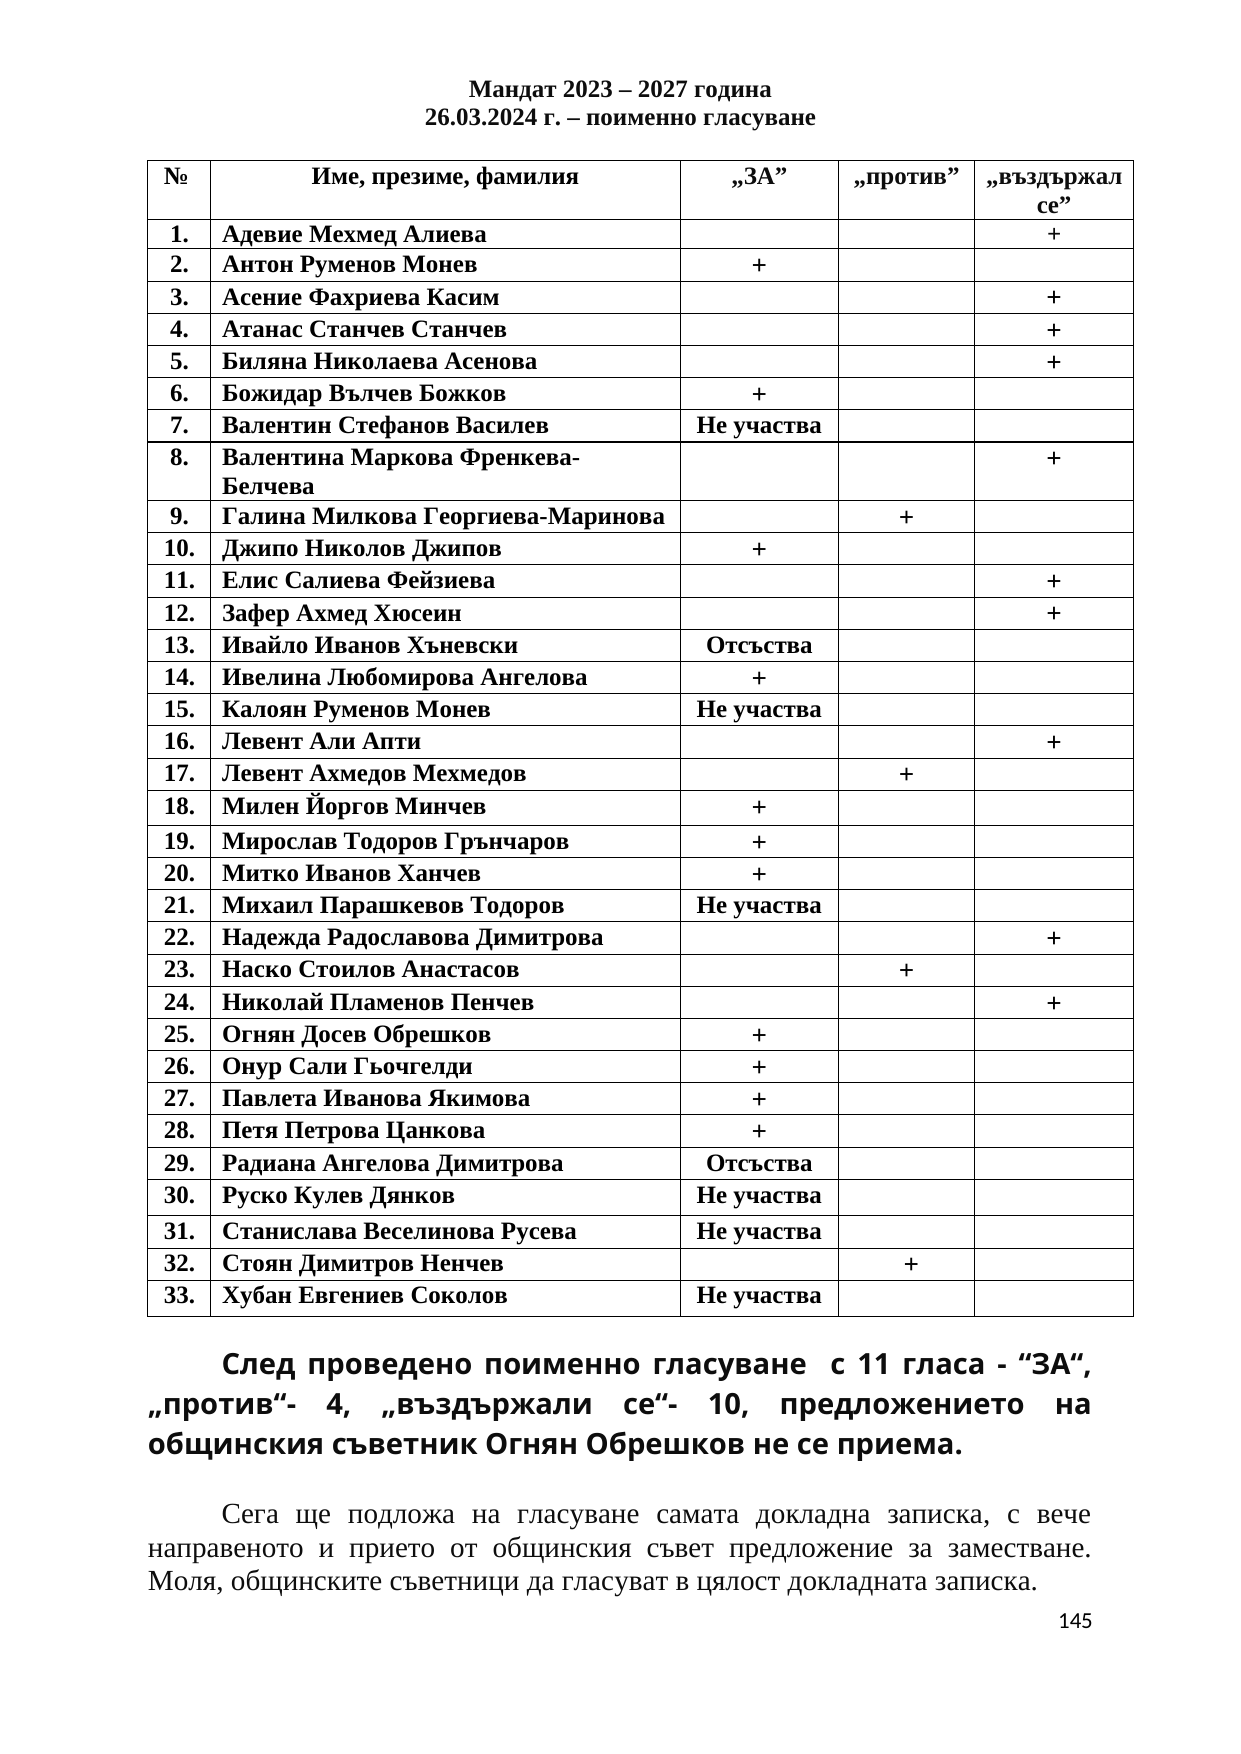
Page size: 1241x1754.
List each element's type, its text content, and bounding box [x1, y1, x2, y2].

table_cell Станислава Веселинова Русева [211, 1216, 680, 1247]
table_cell Отсъства [681, 630, 838, 661]
table_cell Хубан Евгениев Соколов [211, 1281, 680, 1316]
table_cell 10. [148, 533, 210, 564]
table_cell [839, 314, 974, 345]
table_cell + [681, 662, 838, 693]
table_cell Биляна Николаева Асенова [211, 346, 680, 377]
table_cell Левент Али Апти [211, 726, 680, 757]
table_header „въздържал се” [975, 161, 1133, 218]
table_cell [839, 694, 974, 725]
table_cell Мирослав Тодоров Грънчаров [211, 826, 680, 857]
table_cell Антон Руменов Монев [211, 249, 680, 281]
table_cell [975, 694, 1133, 725]
table_cell [975, 662, 1133, 693]
table_cell Не участва [681, 694, 838, 725]
table_cell Божидар Вълчев Божков [211, 378, 680, 409]
table_cell [975, 1281, 1133, 1316]
table_cell [839, 922, 974, 953]
table_cell Павлета Иванова Якимова [211, 1083, 680, 1114]
table_cell Галина Милкова Георгиева-Маринова [211, 501, 680, 532]
table_cell [681, 282, 838, 313]
table_cell + [839, 955, 974, 986]
table_header № [148, 161, 210, 218]
table_cell 18. [148, 791, 210, 825]
table_cell Николай Пламенов Пенчев [211, 987, 680, 1018]
table_cell [839, 1216, 974, 1247]
table_cell 33. [148, 1281, 210, 1316]
table_cell [681, 443, 838, 500]
table_cell + [975, 220, 1133, 248]
table_cell 28. [148, 1115, 210, 1147]
table_cell [839, 1180, 974, 1215]
table_cell [839, 987, 974, 1018]
table_cell + [975, 598, 1133, 629]
table_cell 20. [148, 858, 210, 889]
table_cell + [681, 249, 838, 281]
table_cell [681, 346, 838, 377]
table_header Име, презиме, фамилия [211, 161, 680, 218]
table_cell [839, 1281, 974, 1316]
table_cell + [681, 791, 838, 825]
table_cell [839, 1115, 974, 1147]
table_cell 17. [148, 759, 210, 790]
table_cell [975, 501, 1133, 532]
table_cell [681, 922, 838, 953]
table_cell [975, 533, 1133, 564]
table_cell [839, 533, 974, 564]
table_cell 6. [148, 378, 210, 409]
table_cell 1. [148, 220, 210, 248]
table_cell 23. [148, 955, 210, 986]
table_cell + [681, 826, 838, 857]
table_cell Михаил Парашкевов Тодоров [211, 890, 680, 921]
table_cell Елис Салиева Фейзиева [211, 565, 680, 597]
table_cell Ивелина Любомирова Ангелова [211, 662, 680, 693]
table_cell 8. [148, 443, 210, 500]
table_cell + [681, 1019, 838, 1050]
table_cell [839, 662, 974, 693]
table_cell + [975, 314, 1133, 345]
table_cell 19. [148, 826, 210, 857]
table_cell 3. [148, 282, 210, 313]
table_cell [839, 1083, 974, 1114]
table_cell + [975, 726, 1133, 757]
table_cell + [681, 533, 838, 564]
subtitle Мандат 2023 – 2027 година [148, 74, 1093, 102]
text След проведено поименно гласуване с 11 гласа - “ЗА“, „против“- 4, „въздържали се“- 10, предложението на общинския съветник Огнян Обрешков не се приема. [148, 1343, 1093, 1463]
table_cell 21. [148, 890, 210, 921]
table_cell Калоян Руменов Монев [211, 694, 680, 725]
table_cell Зафер Ахмед Хюсеин [211, 598, 680, 629]
table_cell [681, 987, 838, 1018]
table_cell 5. [148, 346, 210, 377]
table_cell Атанас Станчев Станчев [211, 314, 680, 345]
table_cell [681, 726, 838, 757]
table_cell 31. [148, 1216, 210, 1247]
table_cell Адевие Мехмед Алиева [211, 220, 680, 248]
table_cell + [839, 759, 974, 790]
table_cell 13. [148, 630, 210, 661]
table_cell [839, 890, 974, 921]
table_cell 30. [148, 1180, 210, 1215]
table_cell [975, 410, 1133, 441]
table_cell 11. [148, 565, 210, 597]
table_cell [839, 598, 974, 629]
table_cell [975, 1083, 1133, 1114]
table_cell [839, 410, 974, 441]
table_cell 2. [148, 249, 210, 281]
table_cell [839, 378, 974, 409]
table_cell Джипо Николов Джипов [211, 533, 680, 564]
table_cell Митко Иванов Ханчев [211, 858, 680, 889]
table_cell [975, 1148, 1133, 1179]
table_cell + [681, 1115, 838, 1147]
table_cell 27. [148, 1083, 210, 1114]
table_cell [839, 1019, 974, 1050]
table_cell [839, 282, 974, 313]
table_cell 25. [148, 1019, 210, 1050]
table_cell [839, 220, 974, 248]
table_cell + [681, 1051, 838, 1082]
table_cell [681, 565, 838, 597]
table_cell [975, 890, 1133, 921]
table_cell [839, 826, 974, 857]
table_cell [975, 1051, 1133, 1082]
table_cell [975, 1115, 1133, 1147]
table_cell Отсъства [681, 1148, 838, 1179]
table_cell [839, 1148, 974, 1179]
table_header „против” [839, 161, 974, 218]
table_cell Стоян Димитров Ненчев [211, 1249, 680, 1279]
table_cell [839, 346, 974, 377]
table_cell [681, 220, 838, 248]
table_cell + [975, 987, 1133, 1018]
table_cell [975, 1180, 1133, 1215]
table_cell Асение Фахриева Касим [211, 282, 680, 313]
text 26.03.2024 г. – поименно гласуване [148, 102, 1093, 131]
table_cell 7. [148, 410, 210, 441]
table_cell [975, 1019, 1133, 1050]
table_cell Ивайло Иванов Хъневски [211, 630, 680, 661]
table_cell [839, 249, 974, 281]
table_cell Не участва [681, 1216, 838, 1247]
table_cell Не участва [681, 890, 838, 921]
table_cell [975, 858, 1133, 889]
table_cell [975, 630, 1133, 661]
table_cell [839, 443, 974, 500]
table_cell [975, 1249, 1133, 1279]
table_cell Валентин Стефанов Василев [211, 410, 680, 441]
table_cell [681, 501, 838, 532]
table_cell + [681, 858, 838, 889]
table_cell Петя Петрова Цанкова [211, 1115, 680, 1147]
table_cell + [975, 346, 1133, 377]
table_cell [839, 1051, 974, 1082]
table_cell Милен Йоргов Минчев [211, 791, 680, 825]
text Сега ще подложа на гласуване самата докладна записка, с вече направеното и прието от общинския съвет предложение за заместване. Моля, общинските съветници да гласуват в цялост докладната записка. [148, 1496, 1093, 1597]
table_cell [975, 1216, 1133, 1247]
table_cell Надежда Радославова Димитрова [211, 922, 680, 953]
table_cell + [839, 1249, 974, 1279]
table_cell 16. [148, 726, 210, 757]
table_cell [839, 630, 974, 661]
table_cell + [975, 565, 1133, 597]
table_cell [681, 759, 838, 790]
table_cell 22. [148, 922, 210, 953]
table_cell Наско Стоилов Анастасов [211, 955, 680, 986]
table_cell [681, 955, 838, 986]
table_cell [839, 791, 974, 825]
table_cell Руско Кулев Дянков [211, 1180, 680, 1215]
table_cell [839, 726, 974, 757]
table_cell [975, 249, 1133, 281]
table_cell 29. [148, 1148, 210, 1179]
table_cell [681, 314, 838, 345]
table_cell + [975, 282, 1133, 313]
table_cell [975, 791, 1133, 825]
table_cell 9. [148, 501, 210, 532]
table_cell Левент Ахмедов Мехмедов [211, 759, 680, 790]
table_cell 15. [148, 694, 210, 725]
table_cell + [681, 378, 838, 409]
table_cell Огнян Досев Обрешков [211, 1019, 680, 1050]
table_cell + [839, 501, 974, 532]
table_header „ЗА” [681, 161, 838, 218]
table_cell 4. [148, 314, 210, 345]
table_cell [975, 826, 1133, 857]
table_cell [839, 858, 974, 889]
table_cell Онур Сали Гьочгелди [211, 1051, 680, 1082]
table_cell Не участва [681, 1180, 838, 1215]
table_cell [975, 759, 1133, 790]
table_cell + [975, 922, 1133, 953]
table_cell + [975, 443, 1133, 500]
table_cell 14. [148, 662, 210, 693]
table_cell [975, 378, 1133, 409]
table_cell [839, 565, 974, 597]
table_cell [681, 1249, 838, 1279]
table_cell + [681, 1083, 838, 1114]
table_cell 26. [148, 1051, 210, 1082]
table_cell Не участва [681, 1281, 838, 1316]
table_cell Радиана Ангелова Димитрова [211, 1148, 680, 1179]
table_cell [681, 598, 838, 629]
table_cell Не участва [681, 410, 838, 441]
table_cell Валентина Маркова Френкева-Белчева [211, 443, 680, 500]
table_cell 32. [148, 1249, 210, 1279]
table_cell 12. [148, 598, 210, 629]
table_cell [975, 955, 1133, 986]
table_cell 24. [148, 987, 210, 1018]
